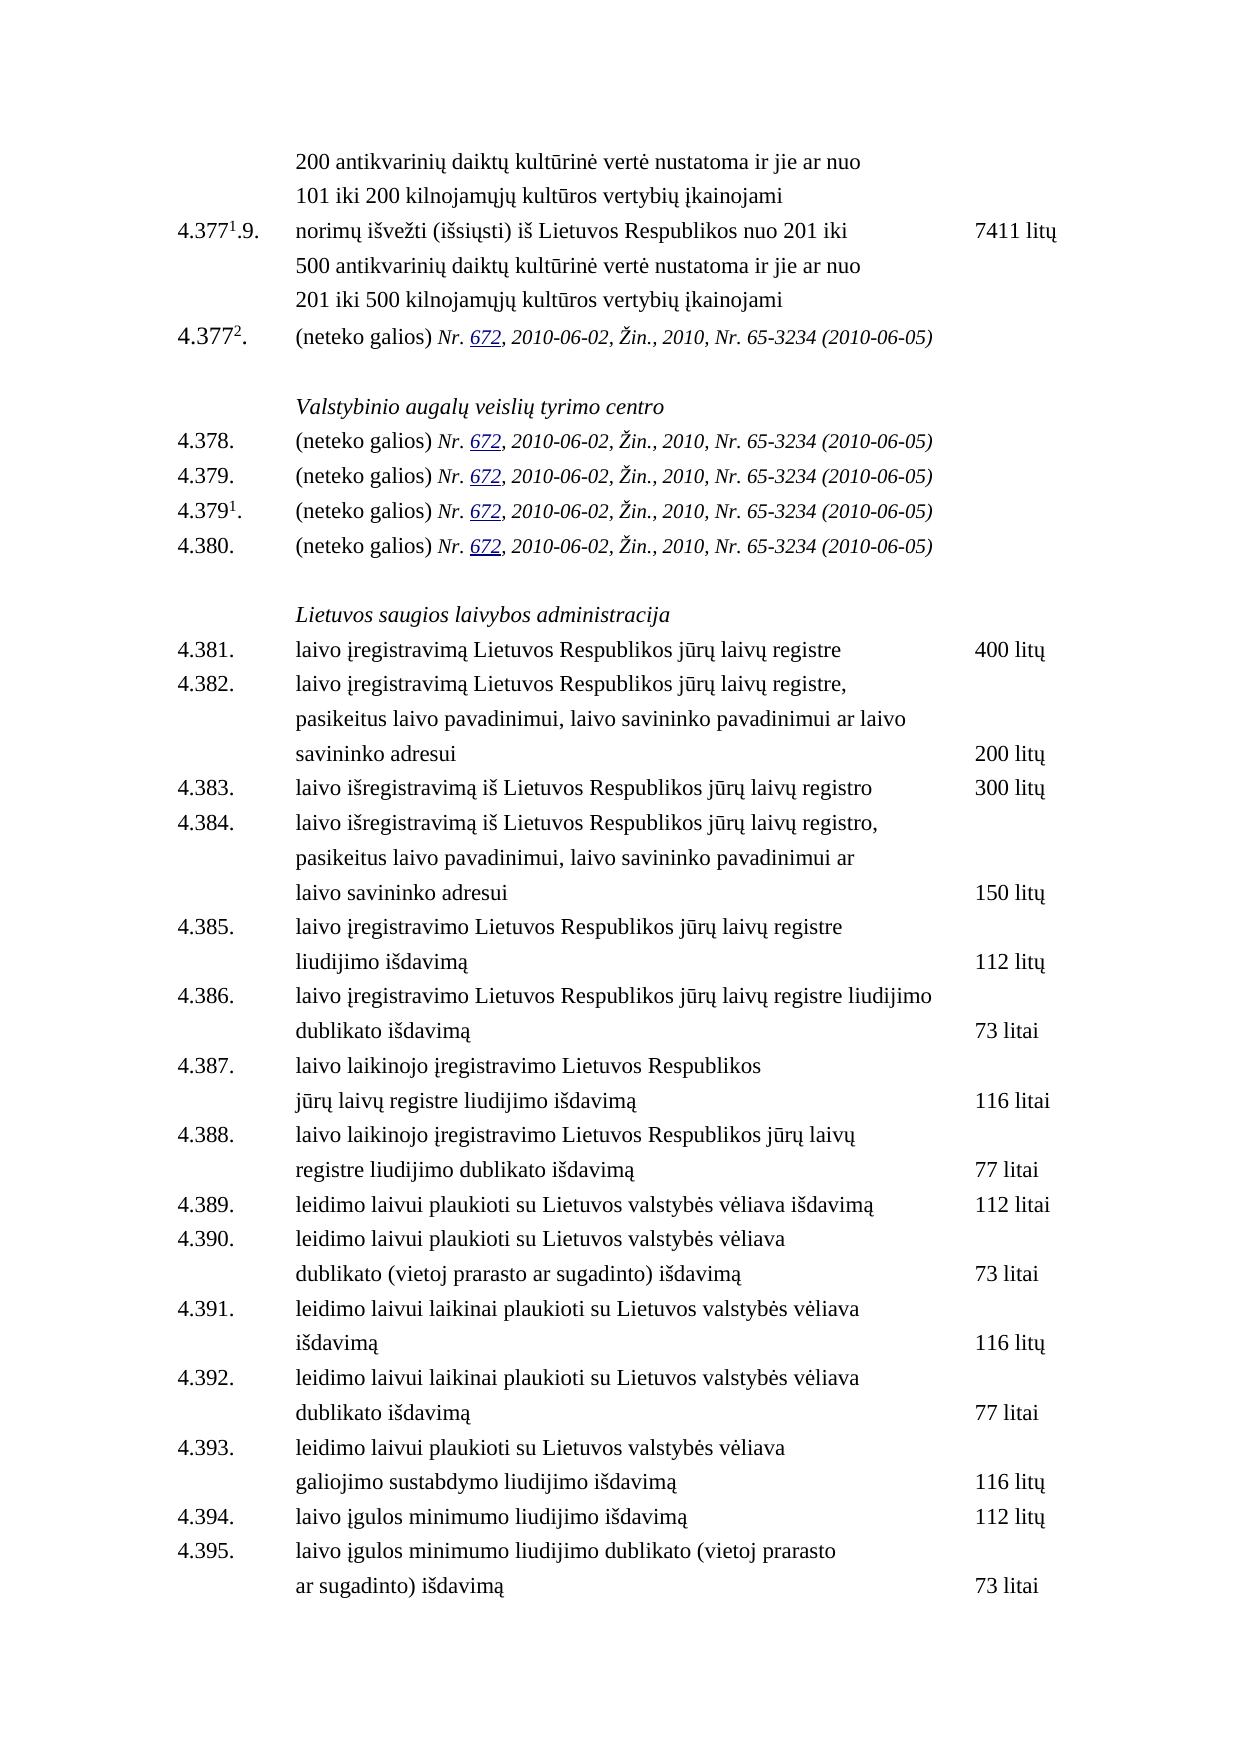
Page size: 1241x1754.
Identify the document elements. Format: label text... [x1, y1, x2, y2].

text 4.385. laivo įregistravimo Lietuvos Respublikos jūrų laivų registre [177, 913, 1122, 939]
text 4.380. (neteko galios) Nr. 672, 2010-06-02, Žin., 2010, Nr. 65-3234 (2010-06-05) [177, 532, 1122, 558]
text registre liudijimo dublikato išdavimą 77 litai [177, 1156, 1122, 1182]
text 4.390. leidimo laivui plaukioti su Lietuvos valstybės vėliava [177, 1225, 1122, 1252]
text išdavimą 116 litų [177, 1329, 1122, 1356]
text pasikeitus laivo pavadinimui, laivo savininko pavadinimui ar laivo [177, 705, 1122, 731]
text 201 iki 500 kilnojamųjų kultūros vertybių įkainojami [177, 286, 1122, 313]
text 500 antikvarinių daiktų kultūrinė vertė nustatoma ir jie ar nuo [177, 252, 1122, 278]
text 4.394. laivo įgulos minimumo liudijimo išdavimą 112 litų [177, 1503, 1122, 1529]
text 4.381. laivo įregistravimą Lietuvos Respublikos jūrų laivų registre 400 litų [177, 636, 1122, 662]
text 101 iki 200 kilnojamųjų kultūros vertybių įkainojami [177, 182, 1122, 209]
text dublikato išdavimą 77 litai [177, 1399, 1122, 1425]
text dublikato (vietoj prarasto ar sugadinto) išdavimą 73 litai [177, 1260, 1122, 1286]
text 4.392. leidimo laivui laikinai plaukioti su Lietuvos valstybės vėliava [177, 1364, 1122, 1391]
text 4.384. laivo išregistravimą iš Lietuvos Respublikos jūrų laivų registro, [177, 809, 1122, 836]
text 200 antikvarinių daiktų kultūrinė vertė nustatoma ir jie ar nuo [177, 148, 1122, 174]
text 4.383. laivo išregistravimą iš Lietuvos Respublikos jūrų laivų registro 300 litų [177, 774, 1122, 801]
text 4.3772. (neteko galios) Nr. 672, 2010-06-02, Žin., 2010, Nr. 65-3234 (2010-06-05) [177, 321, 945, 350]
text ar sugadinto) išdavimą 73 litai [177, 1572, 1122, 1599]
text 4.391. leidimo laivui laikinai plaukioti su Lietuvos valstybės vėliava [177, 1295, 1122, 1321]
text jūrų laivų registre liudijimo išdavimą 116 litai [177, 1087, 1122, 1113]
text liudijimo išdavimą 112 litų [177, 948, 1122, 974]
text savininko adresui 200 litų [177, 740, 1122, 766]
text 4.3791. (neteko galios) Nr. 672, 2010-06-02, Žin., 2010, Nr. 65-3234 (2010-06-05) [177, 497, 945, 523]
text 4.389. leidimo laivui plaukioti su Lietuvos valstybės vėliava išdavimą 112 litai [177, 1191, 1122, 1217]
text 4.378. (neteko galios) Nr. 672, 2010-06-02, Žin., 2010, Nr. 65-3234 (2010-06-05) [177, 428, 945, 454]
text galiojimo sustabdymo liudijimo išdavimą 116 litų [177, 1468, 1122, 1494]
text pasikeitus laivo pavadinimui, laivo savininko pavadinimui ar [177, 844, 1122, 870]
text 4.387. laivo laikinojo įregistravimo Lietuvos Respublikos [177, 1052, 1122, 1078]
text 4.393. leidimo laivui plaukioti su Lietuvos valstybės vėliava [177, 1433, 1122, 1460]
text 4.388. laivo laikinojo įregistravimo Lietuvos Respublikos jūrų laivų [177, 1121, 1122, 1148]
text laivo savininko adresui 150 litų [177, 878, 1122, 905]
text 4.395. laivo įgulos minimumo liudijimo dublikato (vietoj prarasto [177, 1538, 1122, 1564]
text Lietuvos saugios laivybos administracija [177, 601, 1122, 627]
text 4.3771.9. norimų išvežti (išsiųsti) iš Lietuvos Respublikos nuo 201 iki 7411 litų [177, 217, 1122, 243]
text 4.382. laivo įregistravimą Lietuvos Respublikos jūrų laivų registre, [177, 670, 1122, 697]
text 4.379. (neteko galios) Nr. 672, 2010-06-02, Žin., 2010, Nr. 65-3234 (2010-06-05) [177, 462, 945, 489]
text Valstybinio augalų veislių tyrimo centro [177, 393, 945, 419]
text dublikato išdavimą 73 litai [177, 1017, 1122, 1044]
text 4.386. laivo įregistravimo Lietuvos Respublikos jūrų laivų registre liudijimo [177, 983, 1122, 1009]
